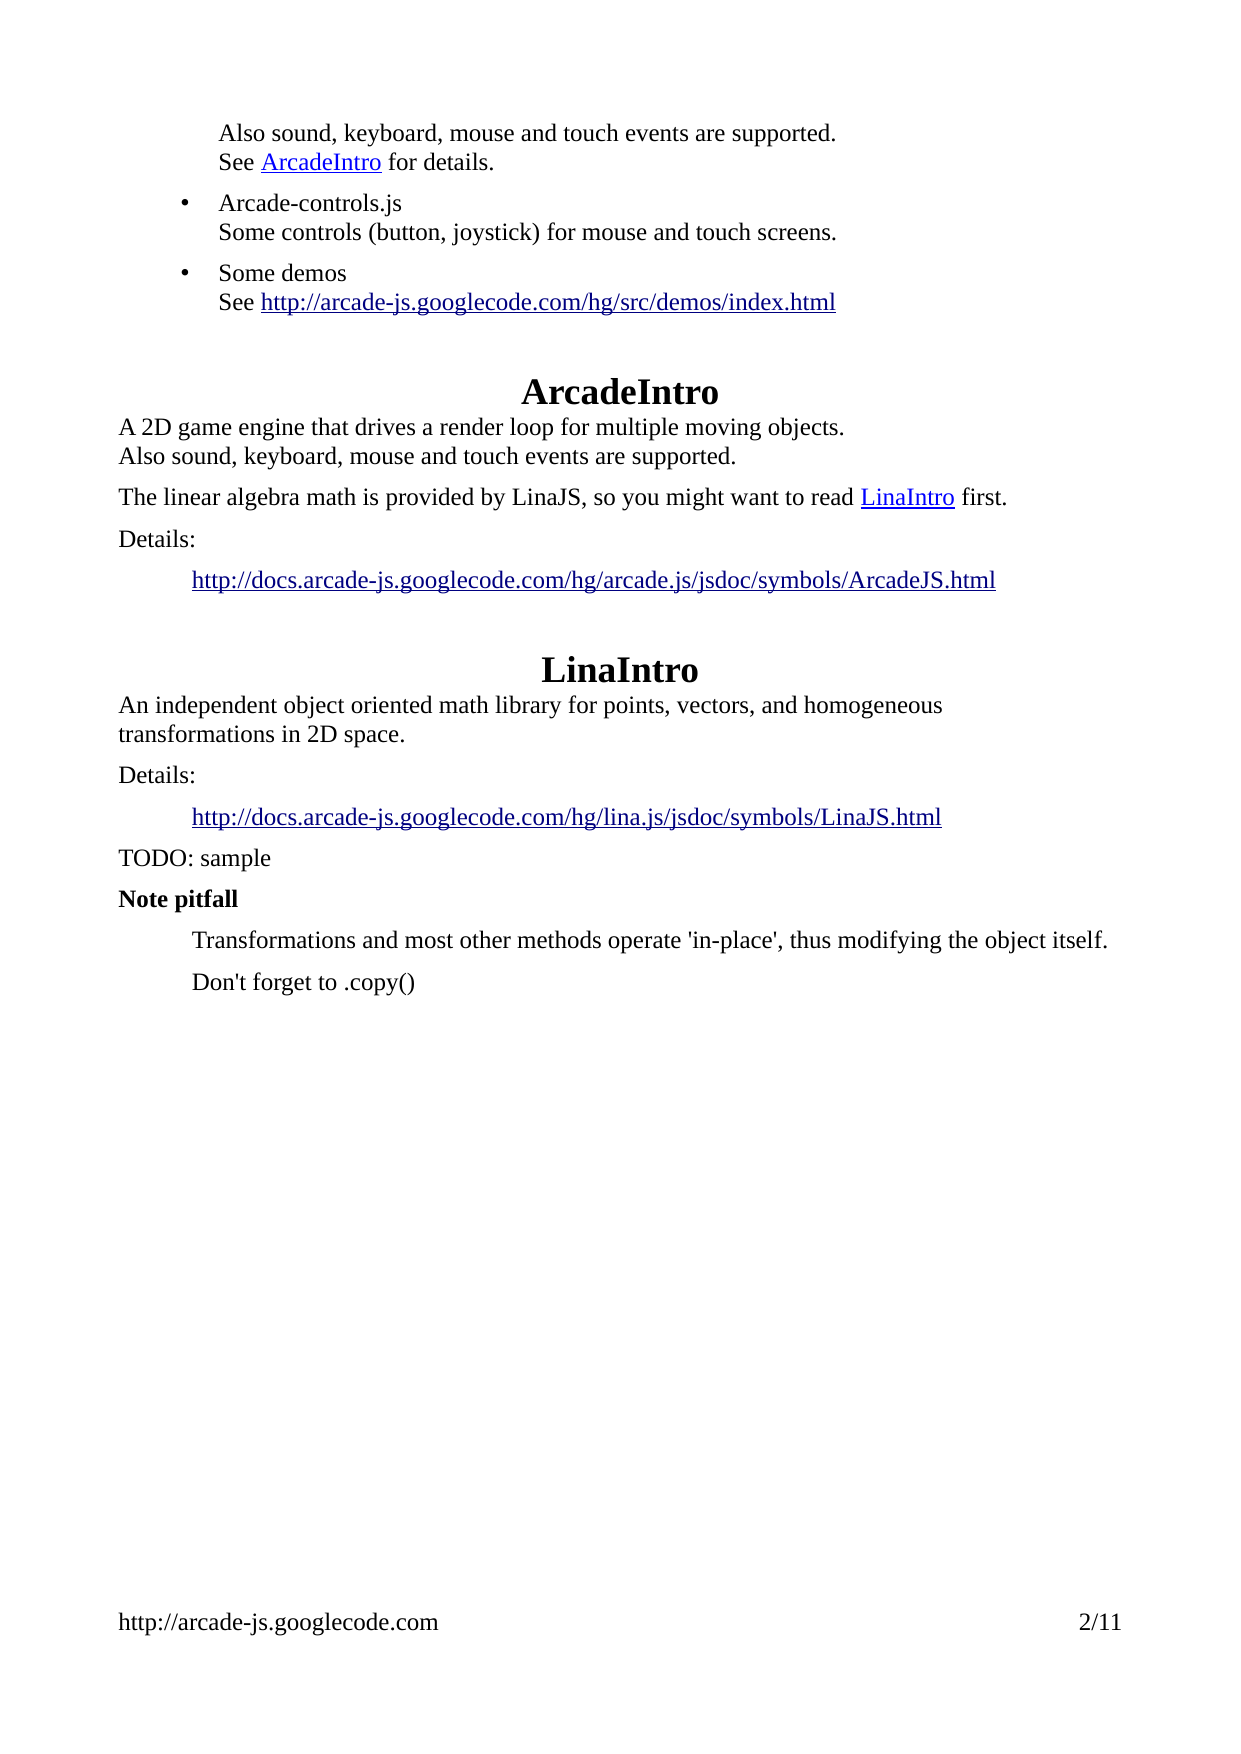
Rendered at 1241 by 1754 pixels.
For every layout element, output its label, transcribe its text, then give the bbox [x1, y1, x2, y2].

text Don't forget to .copy() [118, 967, 1122, 996]
text Transformations and most other methods operate 'in-place', thus modifying the object itself. [118, 926, 1122, 954]
text An independent object oriented math library for points, vectors, and homogeneous transformations in 2D space. [118, 691, 1122, 748]
list Arcade-controls.js Some controls (button, joystick) for mouse and touch screens. [181, 188, 1122, 246]
text Details: [118, 524, 1122, 552]
text http://docs.arcade-js.googlecode.com/hg/arcade.js/jsdoc/symbols/ArcadeJS.html [118, 565, 1122, 594]
title ArcadeIntro [118, 369, 1122, 412]
list Some demos See http://arcade-js.googlecode.com/hg/src/demos/index.html [181, 258, 1122, 316]
text Details: [118, 761, 1122, 789]
list Also sound, keyboard, mouse and touch events are supported. See ArcadeIntro for details. [181, 118, 1122, 176]
text TODO: sample [118, 843, 1122, 872]
title LinaIntro [118, 647, 1122, 691]
text A 2D game engine that drives a render loop for multiple moving objects. Also sound, keyboard, mouse and touch events are supported. [118, 412, 1122, 470]
text Note pitfall [118, 884, 1122, 913]
text http://docs.arcade-js.googlecode.com/hg/lina.js/jsdoc/symbols/LinaJS.html [118, 802, 1122, 831]
text The linear algebra math is provided by LinaJS, so you might want to read LinaIntro first. [118, 482, 1122, 511]
